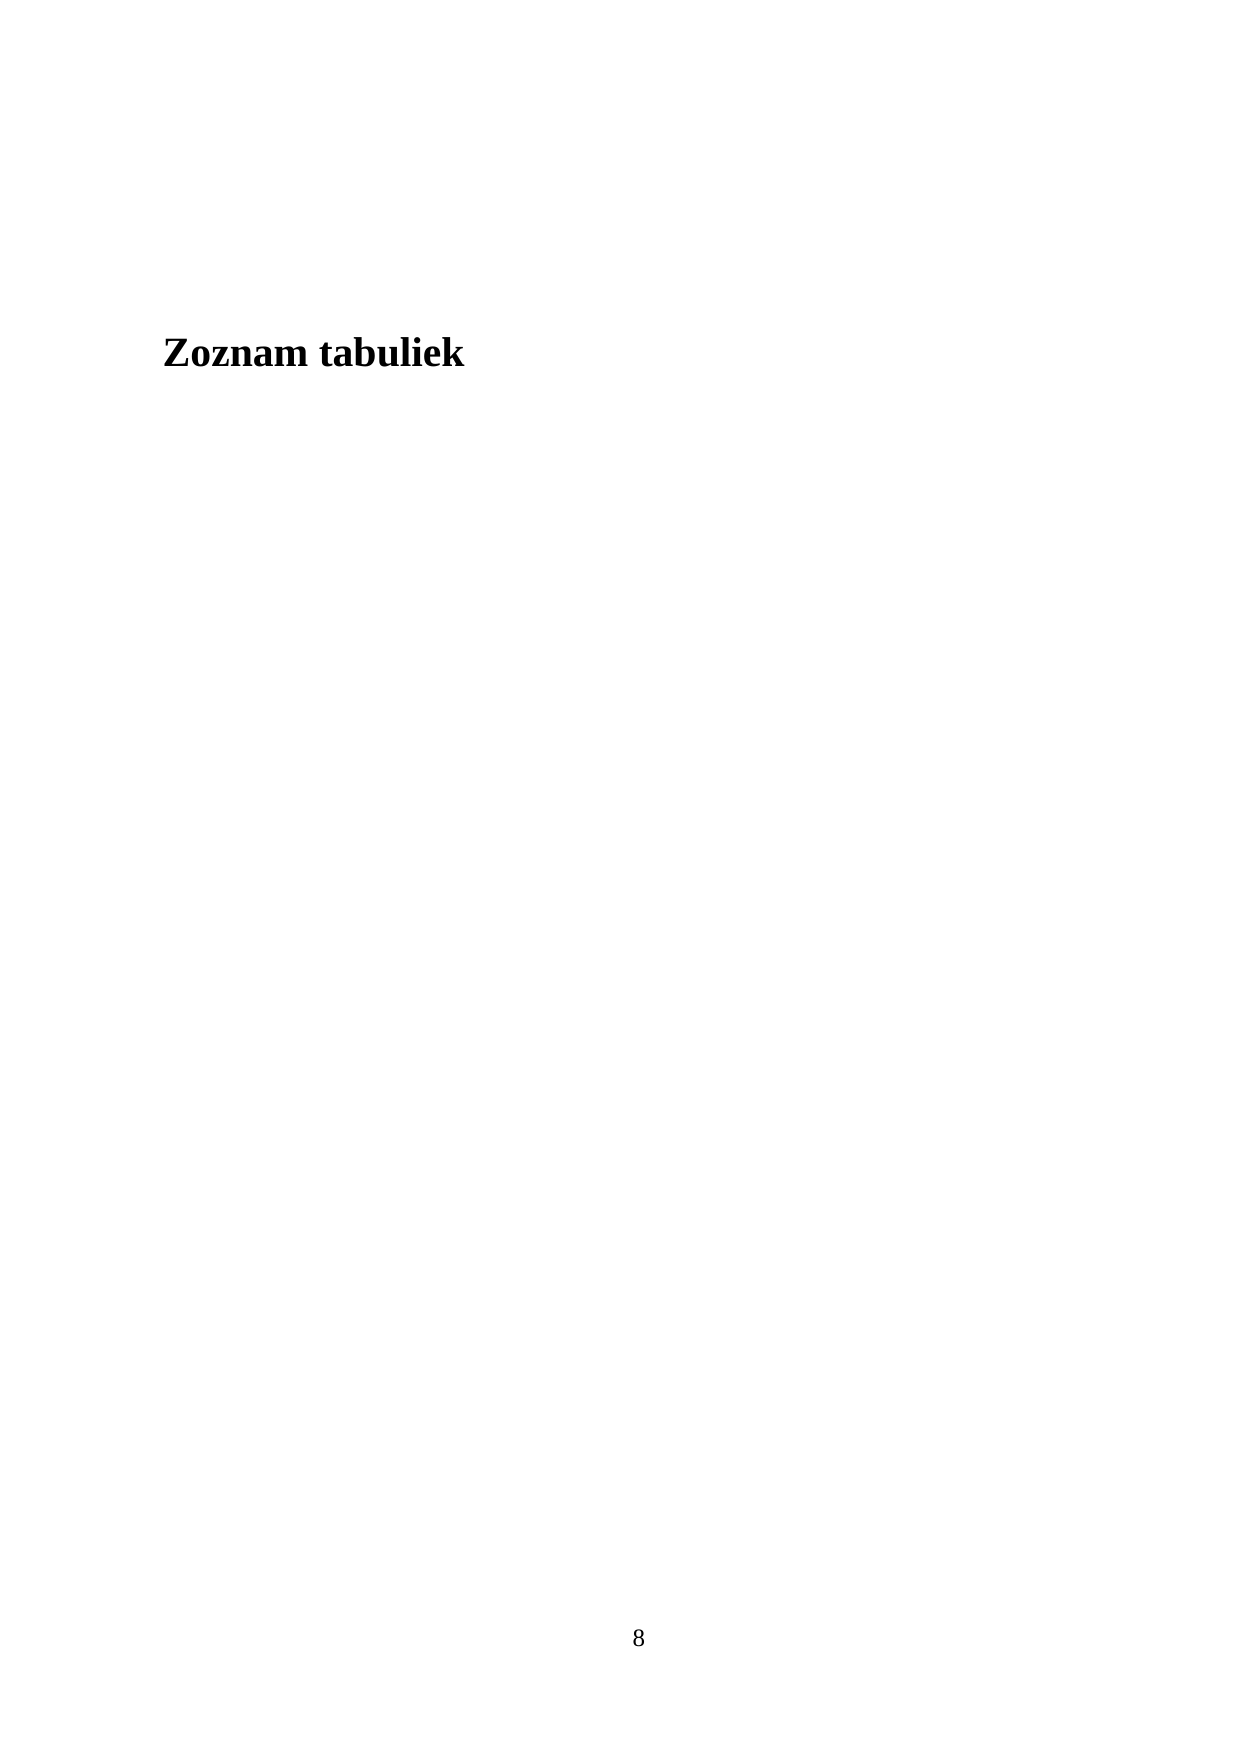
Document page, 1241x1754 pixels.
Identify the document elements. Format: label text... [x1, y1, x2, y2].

subtitle Zoznam tabuliek [162, 327, 1078, 375]
